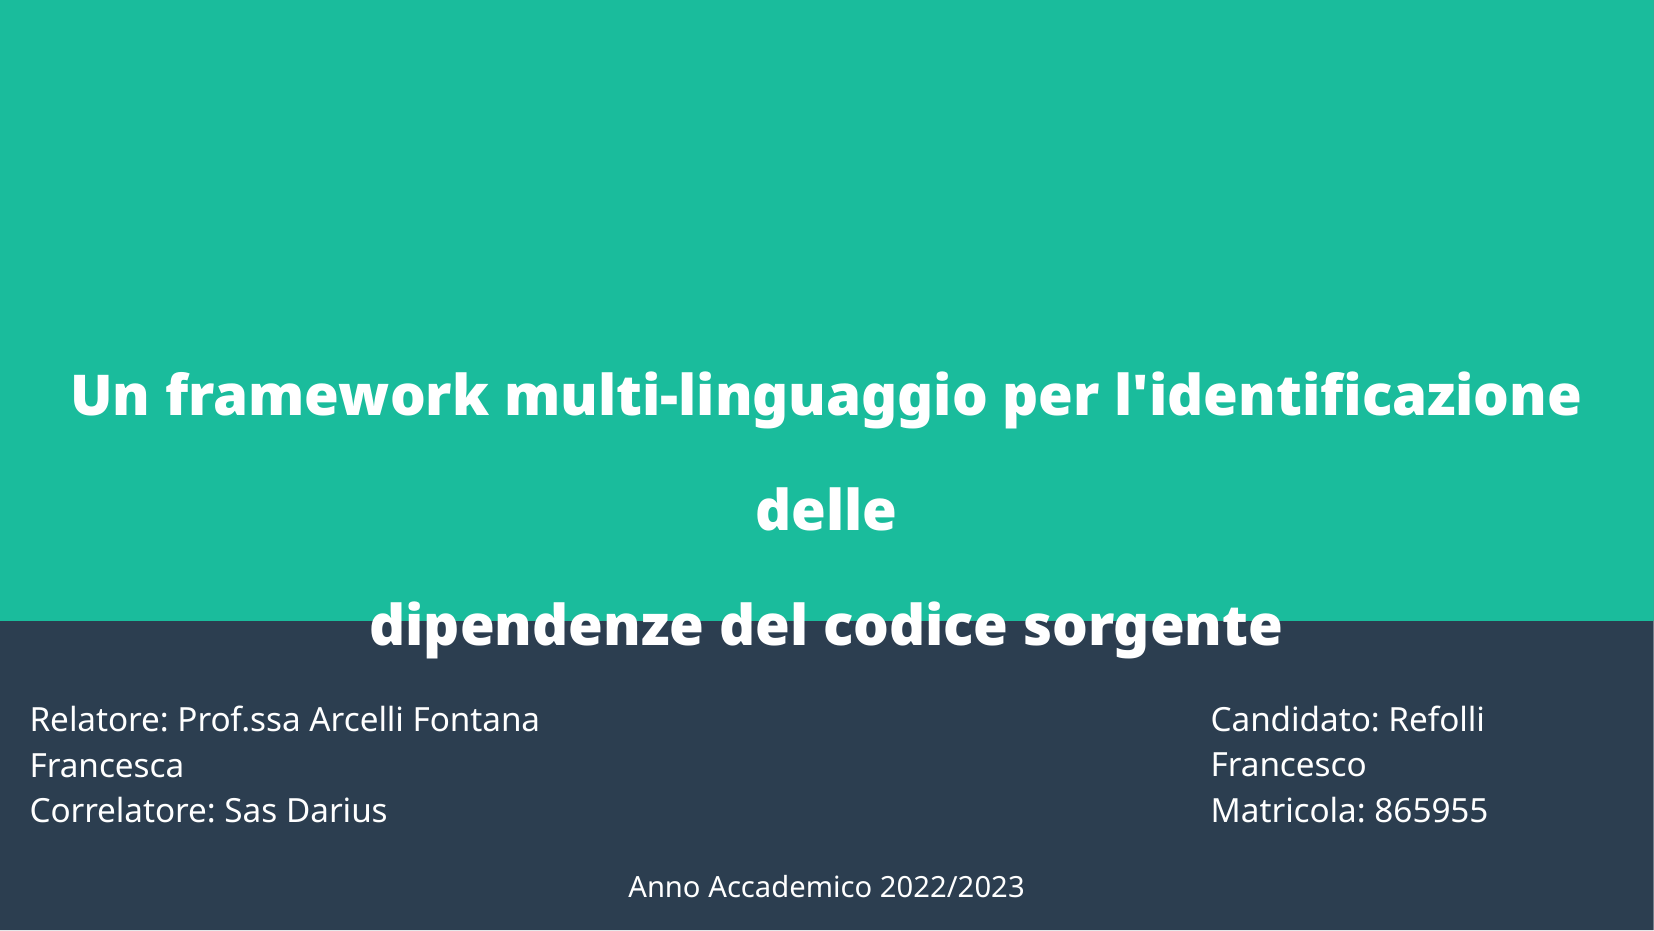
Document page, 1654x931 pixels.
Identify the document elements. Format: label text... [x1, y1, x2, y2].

subtitle Candidato: Refolli Francesco Matricola: 865955 [1210, 642, 1625, 886]
text_box Anno Accademico 2022/2023 [575, 857, 1078, 916]
title Un framework multi-linguaggio per l'identificazione delle dipendenze del codice sorgente [59, 383, 1595, 596]
text_box Relatore: Prof.ssa Arcelli Fontana Francesca Correlatore: Sas Darius [29, 642, 650, 886]
